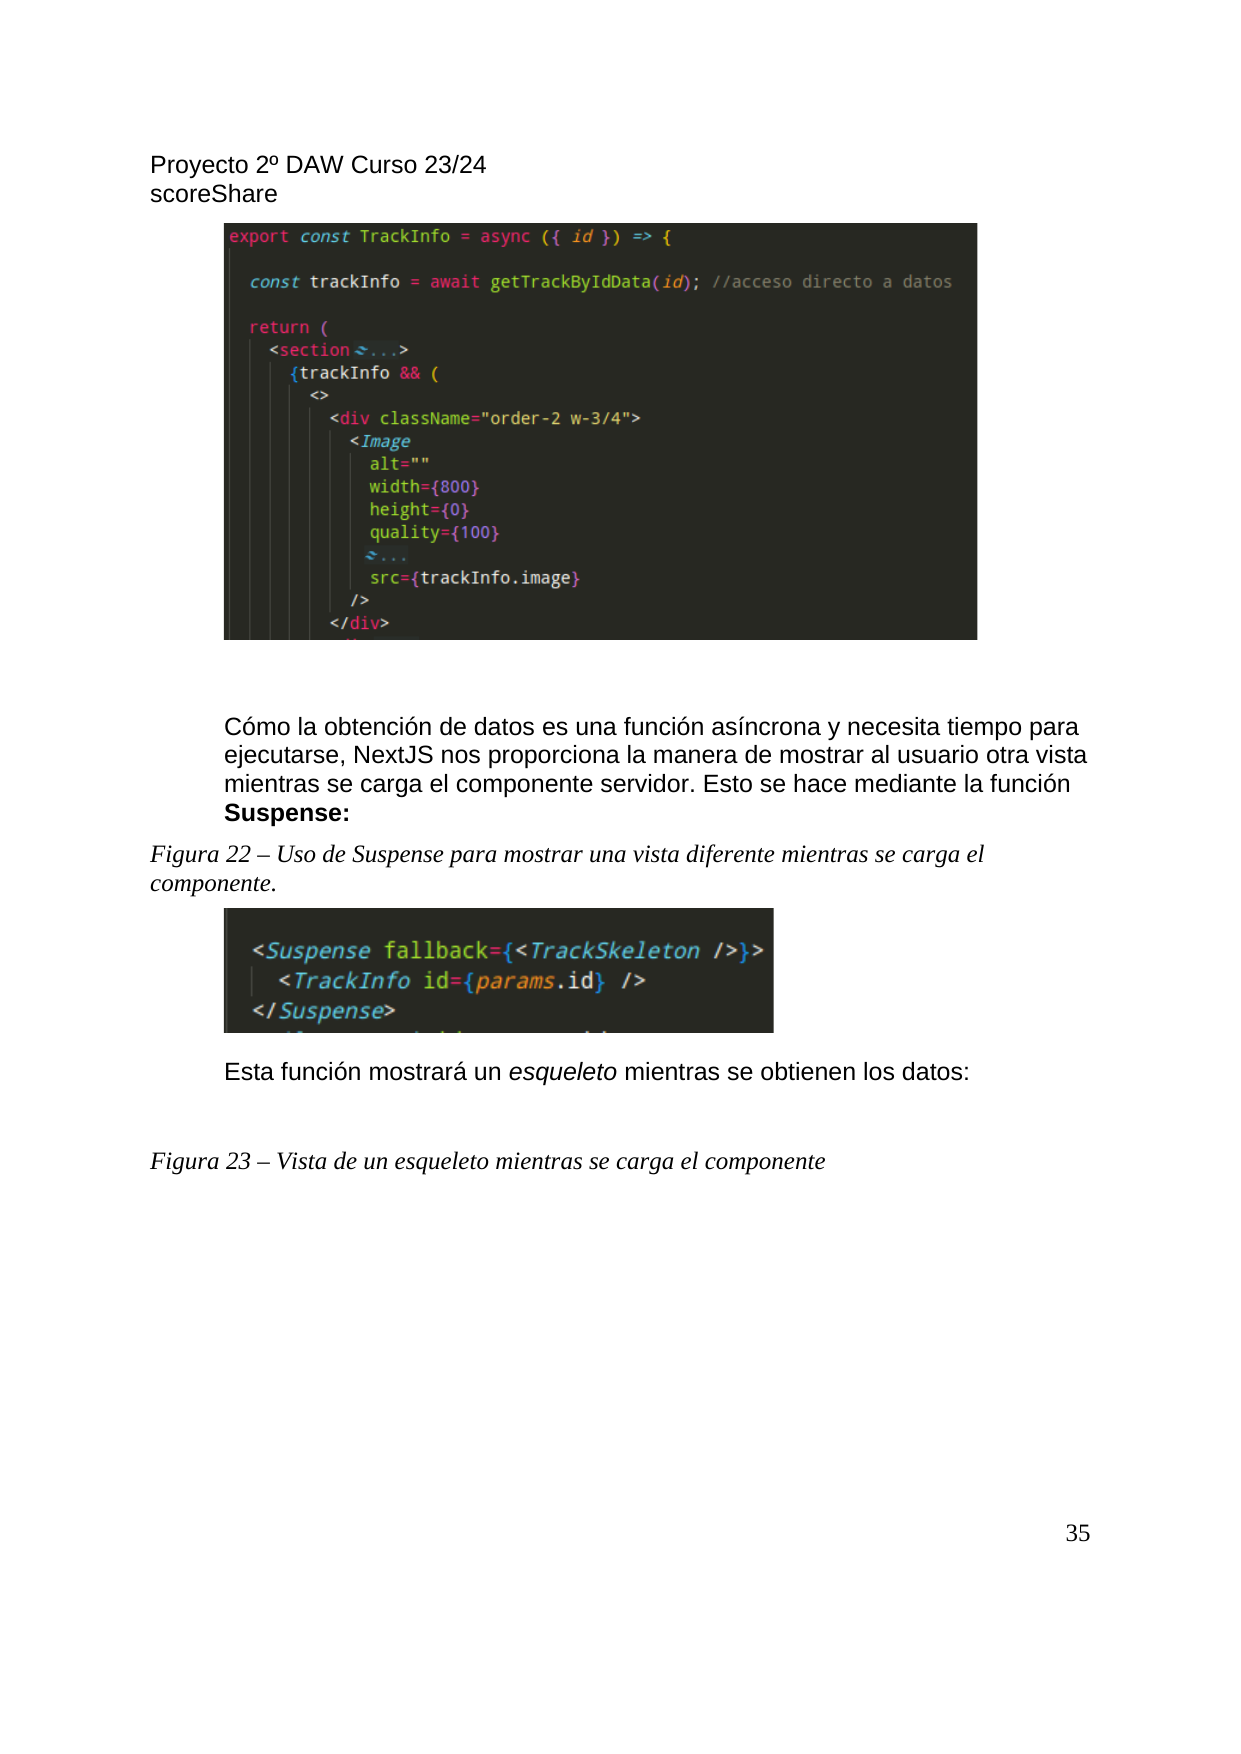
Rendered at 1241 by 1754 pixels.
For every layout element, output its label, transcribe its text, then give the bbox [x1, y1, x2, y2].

text Esta función mostrará un esqueleto mientras se obtienen los datos: [224, 1056, 1090, 1085]
picture [223, 908, 774, 1033]
picture [223, 223, 978, 640]
text Figura 27 – Vista de un esqueleto mientras se carga el componente [150, 1146, 1090, 1174]
text Cómo la obtención de datos es una función asíncrona y necesita tiempo para ejecutarse, NextJS nos proporciona la manera de mostrar al usuario otra vista mientras se carga el componente servidor. Esto se hace mediante la función Suspense: [224, 711, 1090, 826]
text Figura 26 – Uso de Suspense para mostrar una vista diferente mientras se carga el componente. [150, 839, 1090, 896]
